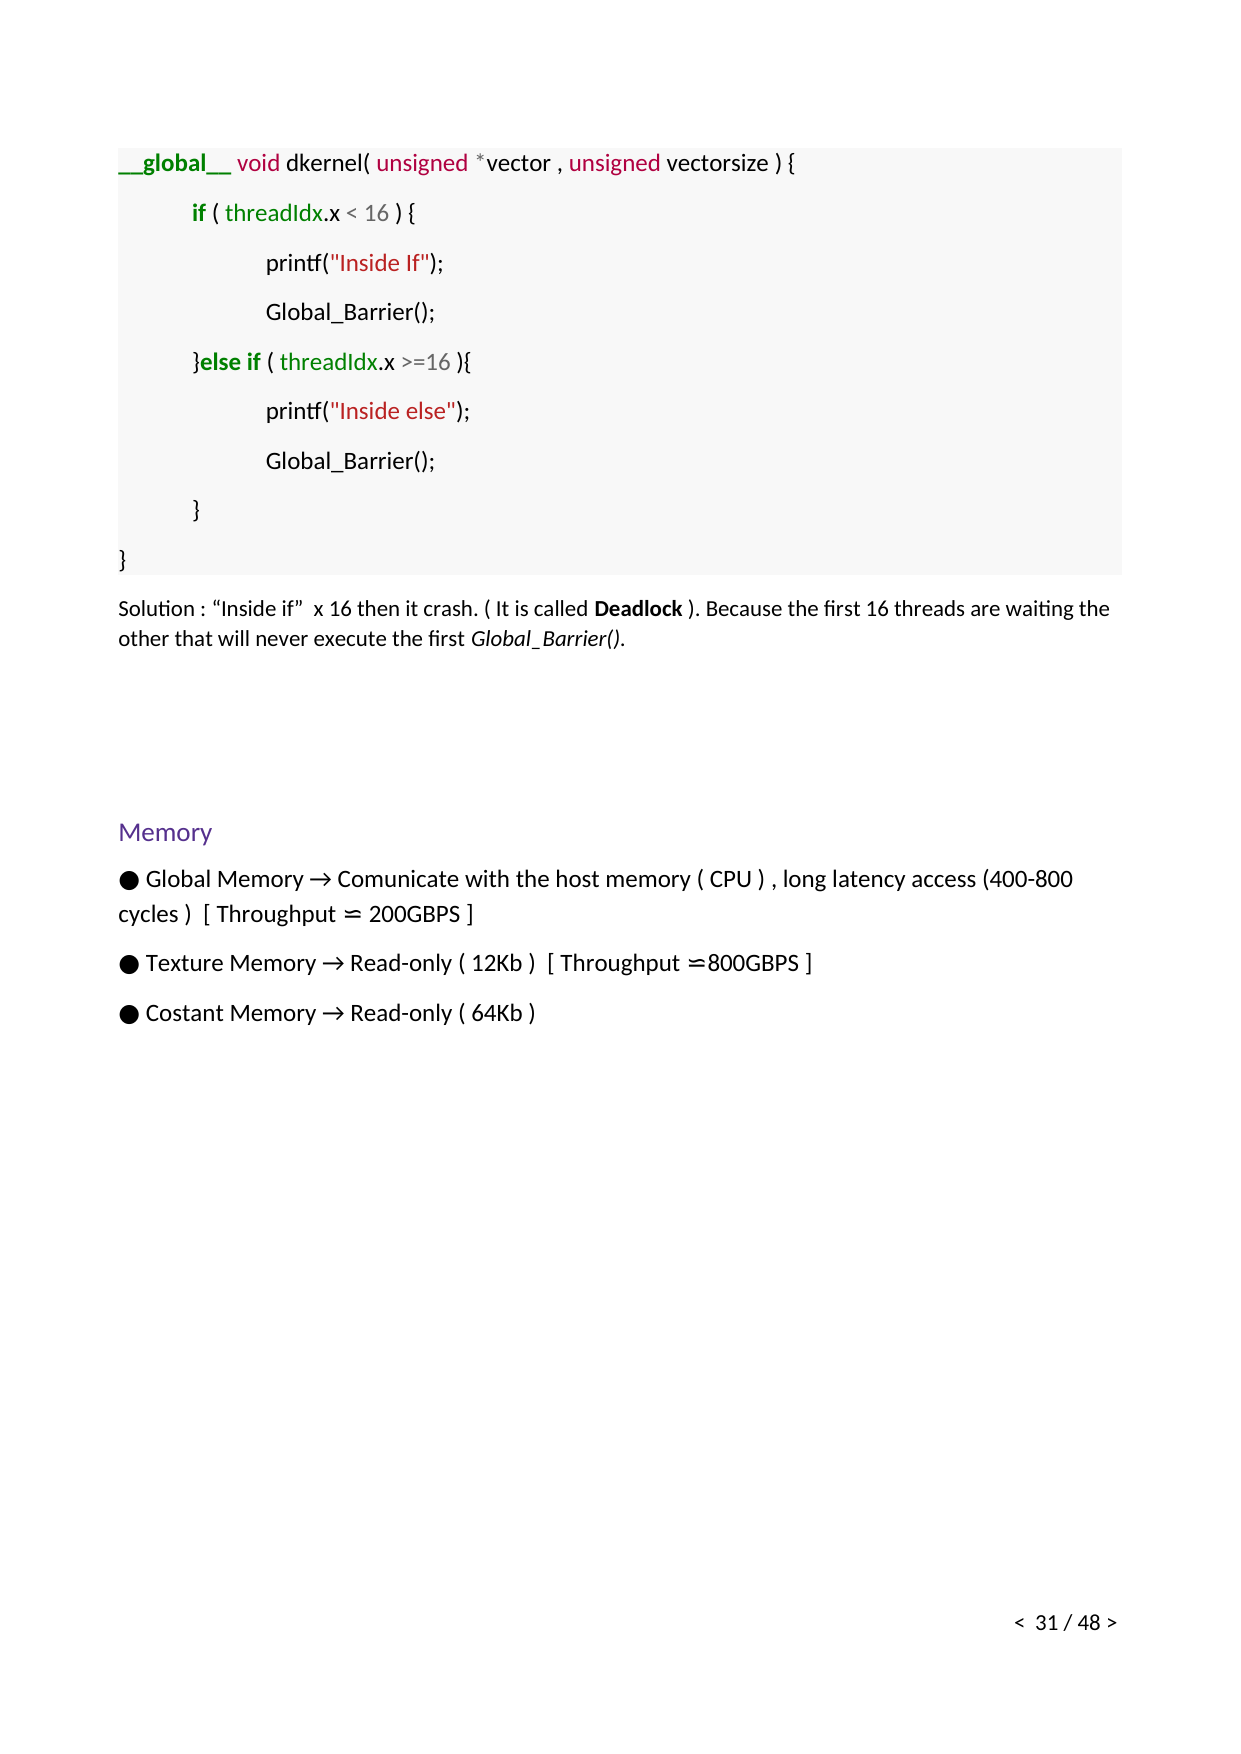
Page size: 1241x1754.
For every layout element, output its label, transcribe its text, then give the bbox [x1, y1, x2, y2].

text printf("Inside else"); [118, 396, 1122, 426]
text __global__ void dkernel( unsigned *vector , unsigned vectorsize ) { [118, 148, 1122, 178]
subtitle Memory [118, 815, 1122, 848]
text Solution : “Inside if” x 16 then it crash. ( It is called Deadlock ). Because the first 16 threads are waiting the other that will never execute the first Global_Barrier(). [118, 594, 1122, 652]
text } [118, 544, 1122, 575]
text ● Global Memory → Comunicate with the host memory ( CPU ) , long latency access (400-800 cycles ) [ Throughput ⋍ 200GBPS ] [118, 863, 1122, 928]
text ● Texture Memory → Read-only ( 12Kb ) [ Throughput ⋍800GBPS ] [118, 947, 1122, 978]
text if ( threadIdx.x < 16 ) { [118, 197, 1122, 228]
text } [118, 495, 1122, 525]
text Global_Barrier(); [118, 296, 1122, 327]
text printf("Inside If"); [118, 247, 1122, 277]
text ● Costant Memory → Read-only ( 64Kb ) [118, 997, 1122, 1027]
text Global_Barrier(); [118, 445, 1122, 476]
text }else if ( threadIdx.x >=16 ){ [118, 346, 1122, 376]
